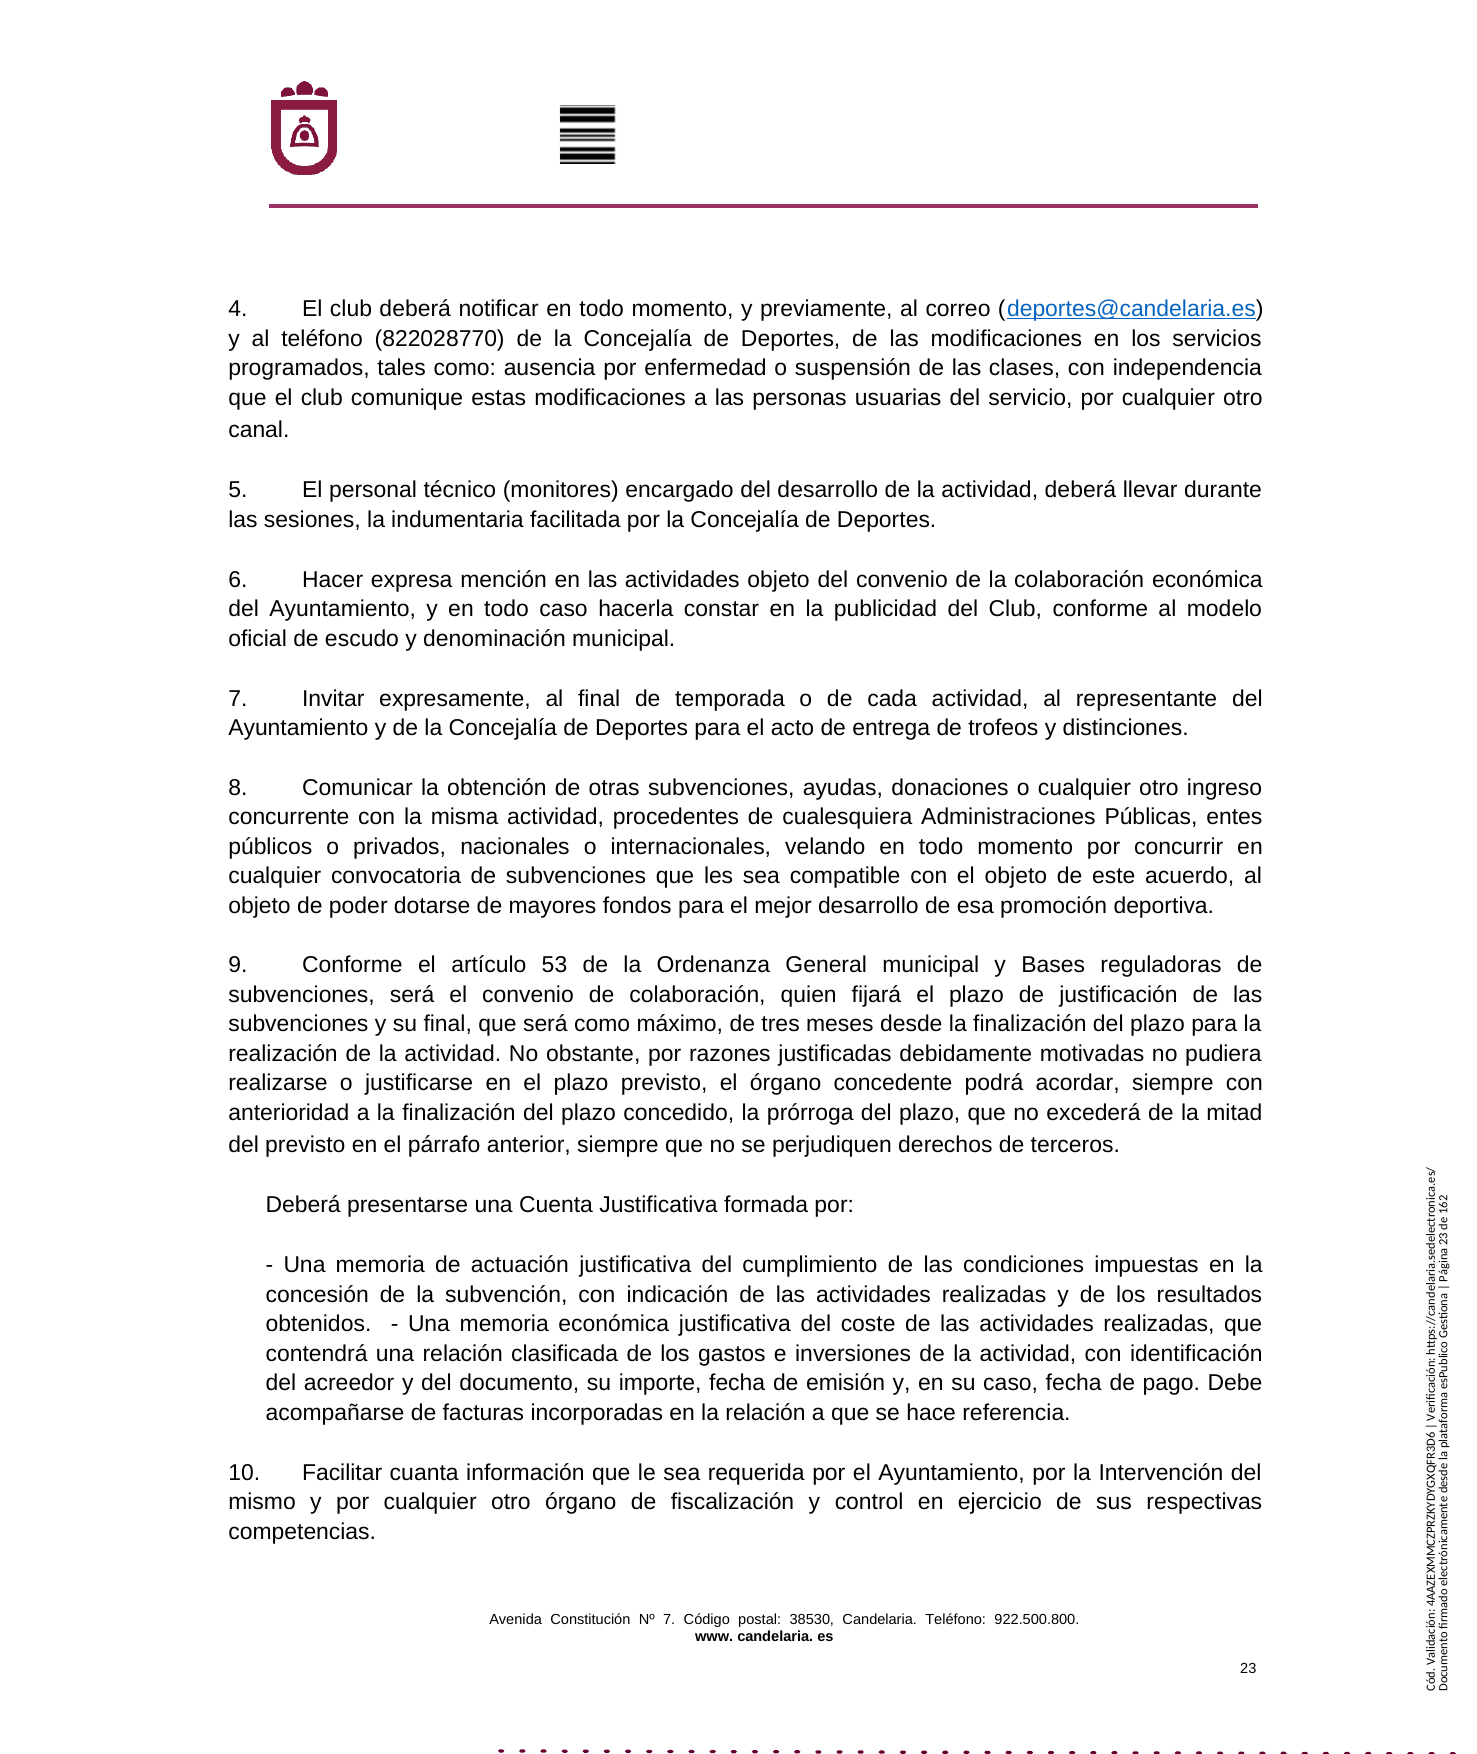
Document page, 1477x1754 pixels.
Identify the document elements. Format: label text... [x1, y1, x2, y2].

list Invitar expresamente, al final de temporada o de cada actividad, al representante del Ayuntamiento y de la Concejalía de Deportes para el acto de entrega de trofeos y distinciones. [228, 684, 1263, 740]
list Comunicar la obtención de otras subvenciones, ayudas, donaciones o cualquier otro ingreso concurrente con la misma actividad, procedentes de cualesquiera Administraciones Públicas, entes públicos o privados, nacionales o internacionales, velando en todo momento por concurrir en cualquier convocatoria de subvenciones que les sea compatible con el objeto de este acuerdo, al objeto de poder dotarse de mayores fondos para el mejor desarrollo de esa promoción deportiva. [228, 774, 1263, 918]
list El club deberá notificar en todo momento, y previamente, al correo (deportes@candelaria.es) y al teléfono (822028770) de la Concejalía de Deportes, de las modificaciones en los servicios programados, tales como: ausencia por enfermedad o suspensión de las clases, con independencia que el club comunique estas modificaciones a las personas usuarias del servicio, por cualquier otro canal. [228, 295, 1263, 442]
list El personal técnico (monitores) encargado del desarrollo de la actividad, deberá llevar durante las sesiones, la indumentaria facilitada por la Concejalía de Deportes. [228, 476, 1263, 532]
text Deberá presentarse una Cuenta Justificativa formada por: [265, 1191, 1263, 1218]
list Conforme el artículo 53 de la Ordenanza General municipal y Bases reguladoras de subvenciones, será el convenio de colaboración, quien fijará el plazo de justificación de las subvenciones y su final, que será como máximo, de tres meses desde la finalización del plazo para la realización de la actividad. No obstante, por razones justificadas debidamente motivadas no pudiera realizarse o justificarse en el plazo previsto, el órgano concedente podrá acordar, siempre con anterioridad a la finalización del plazo concedido, la prórroga del plazo, que no excederá de la mitad del previsto en el párrafo anterior, siempre que no se perjudiquen derechos de terceros. [228, 951, 1263, 1157]
list Facilitar cuanta información que le sea requerida por el Ayuntamiento, por la Intervención del mismo y por cualquier otro órgano de fiscalización y control en ejercicio de sus respectivas competencias. [228, 1459, 1263, 1544]
text - Una memoria de actuación justificativa del cumplimiento de las condiciones impuestas en la concesión de la subvención, con indicación de las actividades realizadas y de los resultados obtenidos. - Una memoria económica justificativa del coste de las actividades realizadas, que contendrá una relación clasificada de los gastos e inversiones de la actividad, con identificación del acreedor y del documento, su importe, fecha de emisión y, en su caso, fecha de pago. Debe acompañarse de facturas incorporadas en la relación a que se hace referencia. [265, 1251, 1263, 1425]
list Hacer expresa mención en las actividades objeto del convenio de la colaboración económica del Ayuntamiento, y en todo caso hacerla constar en la publicidad del Club, conforme al modelo oficial de escudo y denominación municipal. [228, 566, 1263, 651]
